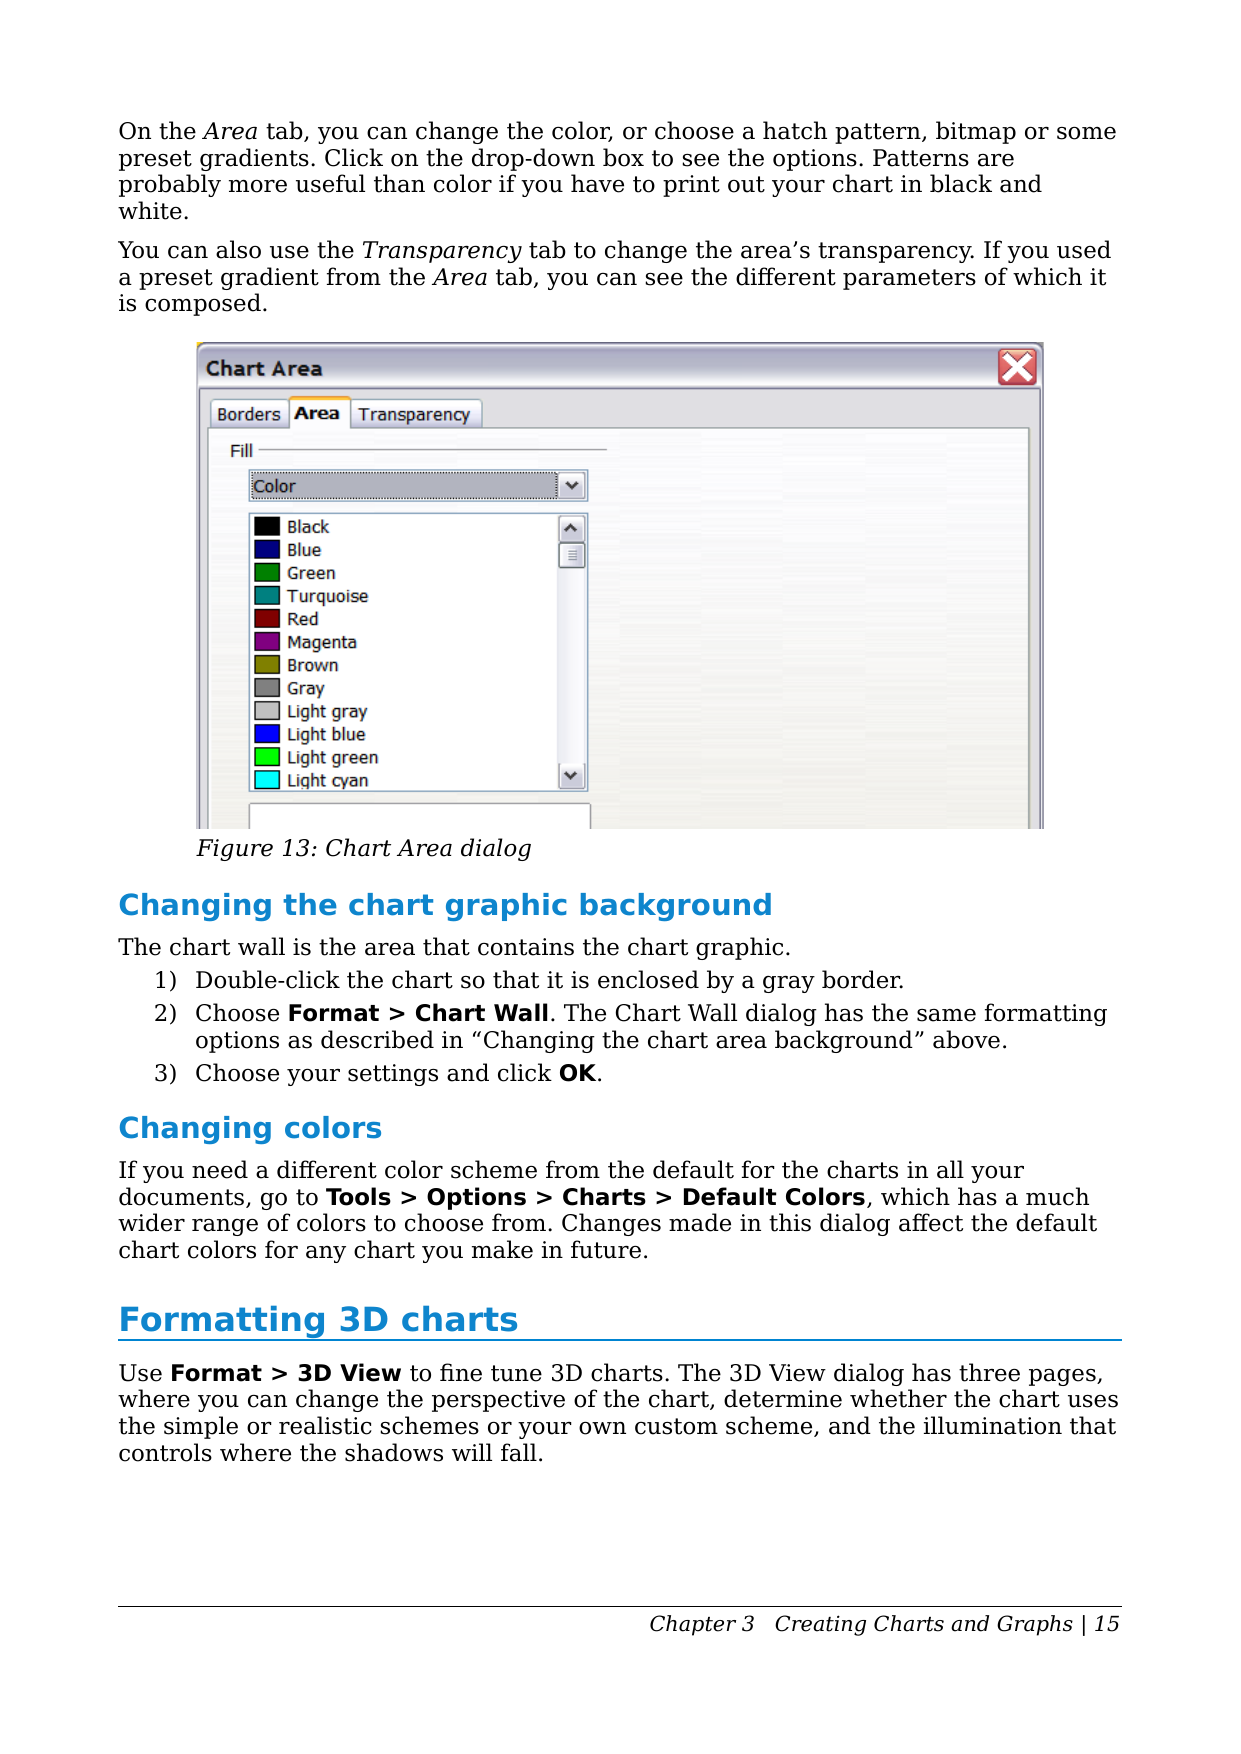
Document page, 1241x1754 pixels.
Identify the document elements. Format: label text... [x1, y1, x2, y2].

list The chart wall is the area that contains the chart graphic. [118, 934, 1122, 961]
subtitle Formatting 3D charts [118, 1300, 1122, 1339]
subtitle Changing the chart graphic background [118, 888, 1122, 922]
text Figure 13: Chart Area dialog [197, 835, 1044, 861]
list Choose your settings and click OK. [177, 1060, 1122, 1087]
subtitle Changing colors [118, 1111, 1122, 1145]
list Double-click the chart so that it is enclosed by a gray border. [177, 967, 1122, 994]
text On the Area tab, you can change the color, or choose a hatch pattern, bitmap or some preset gradients. Click on the drop-down box to see the options. Patterns are probably more useful than color if you have to print out your chart in black and white. [118, 118, 1122, 225]
list Choose Format > Chart Wall. The Chart Wall dialog has the same formatting options as described in “Changing the chart area background” above. [177, 1000, 1122, 1054]
text You can also use the Transparency tab to change the area’s transparency. If you used a preset gradient from the Area tab, you can see the different parameters of which it is composed. [118, 237, 1122, 317]
text If you need a different color scheme from the default for the charts in all your documents, go to Tools > Options > Charts > Default Colors, which has a much wider range of colors to choose from. Changes made in this dialog affect the default chart colors for any chart you make in future. [118, 1157, 1122, 1264]
picture [196, 342, 1044, 829]
text Use Format > 3D View to fine tune 3D charts. The 3D View dialog has three pages, where you can change the perspective of the chart, determine whether the chart uses the simple or realistic schemes or your own custom scheme, and the illumination that controls where the shadows will fall. [118, 1360, 1122, 1467]
